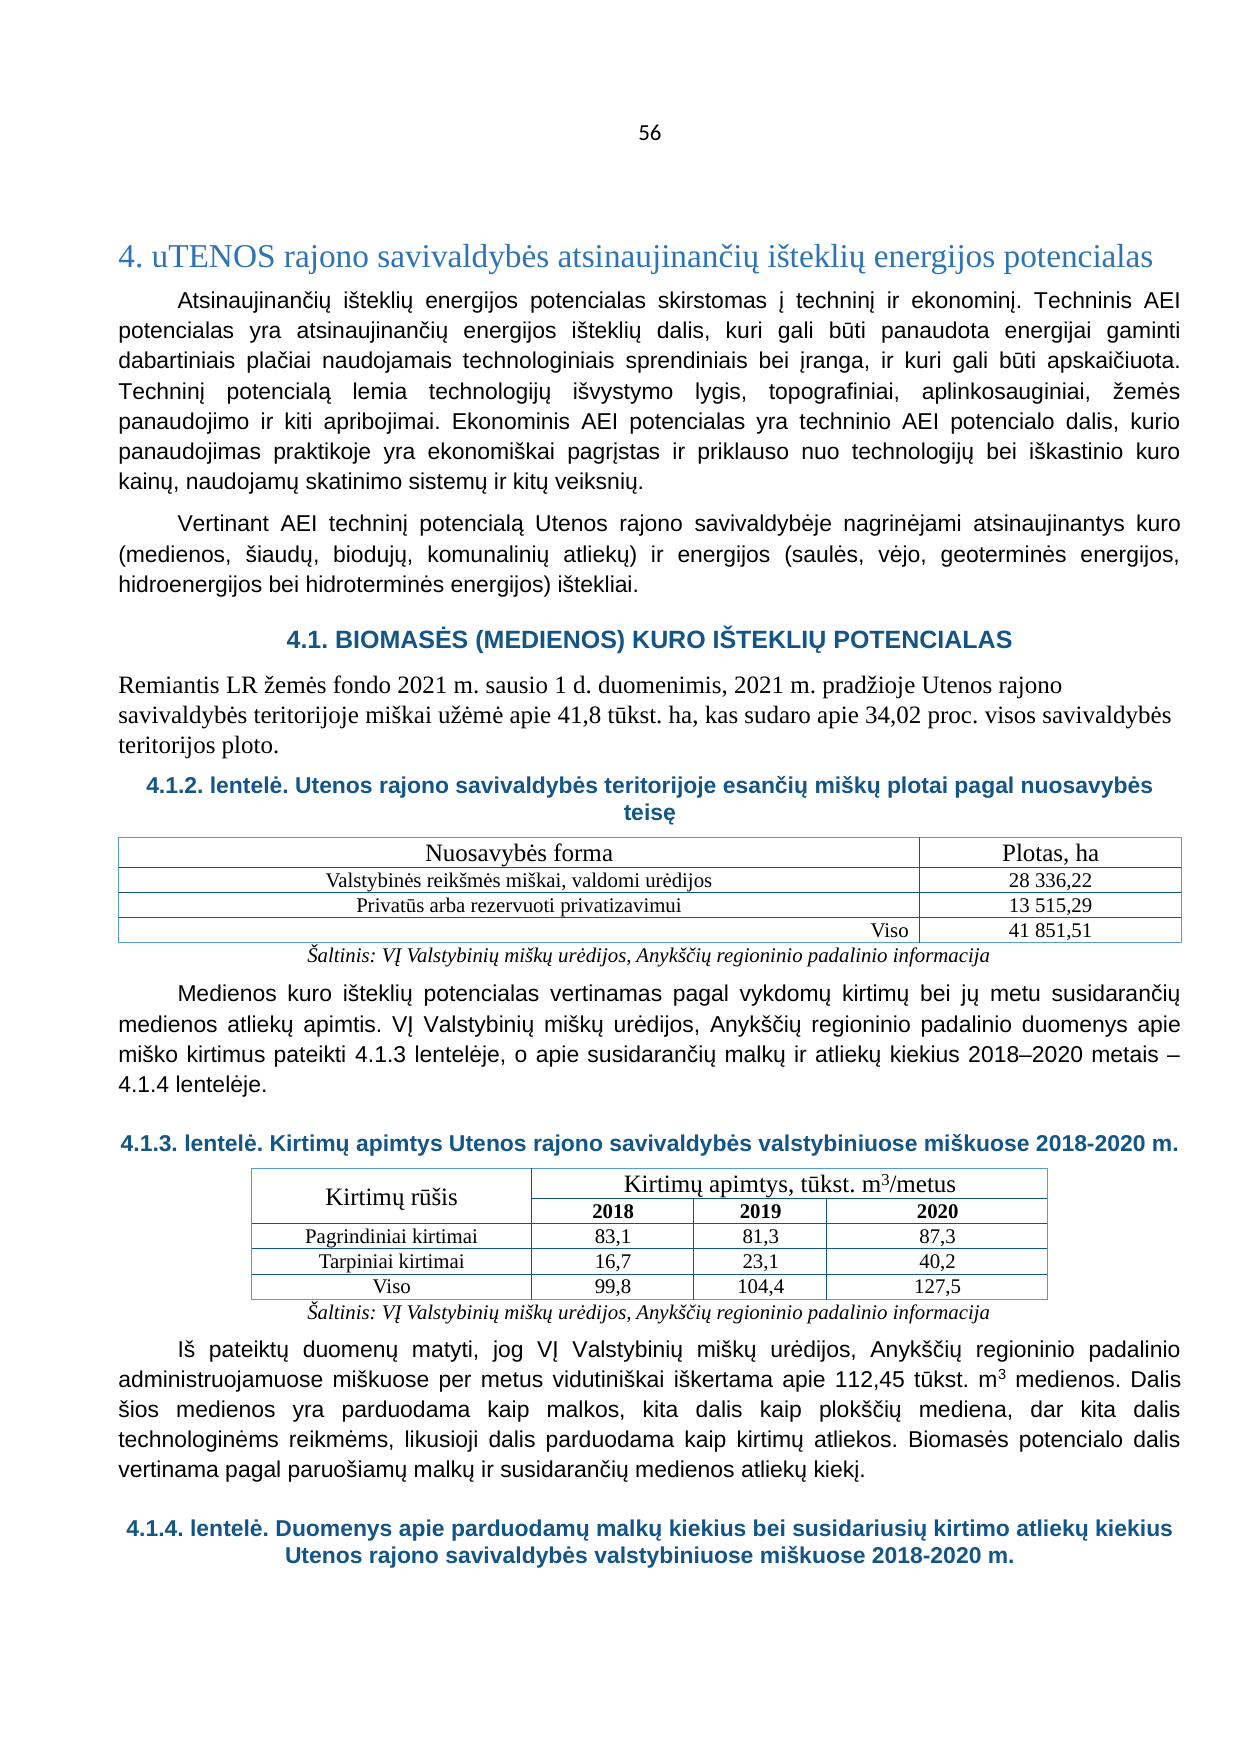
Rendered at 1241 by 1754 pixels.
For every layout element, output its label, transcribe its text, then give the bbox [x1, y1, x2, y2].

table_cell Pagrindiniai kirtimai [252, 1224, 531, 1248]
table_cell 87,3 [827, 1224, 1047, 1248]
table_cell 2020 [827, 1199, 1047, 1223]
table_header Plotas, ha [920, 838, 1181, 867]
text Medienos kuro išteklių potencialas vertinamas pagal vykdomų kirtimų bei jų metu susidarančių medienos atliekų apimtis. VĮ Valstybinių miškų urėdijos, Anykščių regioninio padalinio duomenys apie miško kirtimus pateikti 4.1.3 lentelėje, o apie susidarančių malkų ir atliekų kiekius 2018–2020 metais – 4.1.4 lentelėje. [118, 980, 1181, 1097]
table_cell 99,8 [532, 1275, 693, 1298]
text Atsinaujinančių išteklių energijos potencialas skirstomas į techninį ir ekonominį. Techninis AEI potencialas yra atsinaujinančių energijos išteklių dalis, kuri gali būti panaudota energijai gaminti dabartiniais plačiai naudojamais technologiniais sprendiniais bei įranga, ir kuri gali būti apskaičiuota. Techninį potencialą lemia technologijų išvystymo lygis, topografiniai, aplinkosauginiai, žemės panaudojimo ir kiti apribojimai. Ekonominis AEI potencialas yra techninio AEI potencialo dalis, kurio panaudojimas praktikoje yra ekonomiškai pagrįstas ir priklauso nuo technologijų bei iškastinio kuro kainų, naudojamų skatinimo sistemų ir kitų veiksnių. [118, 287, 1181, 494]
text Šaltinis: VĮ Valstybinių miškų urėdijos, Anykščių regioninio padalinio informacija [118, 1299, 1181, 1324]
table_cell 104,4 [694, 1275, 826, 1298]
table_cell 127,5 [827, 1275, 1047, 1298]
table_header Kirtimų rūšis [252, 1169, 531, 1223]
table_cell Tarpiniai kirtimai [252, 1249, 531, 1273]
table_cell Valstybinės reikšmės miškai, valdomi urėdijos [119, 868, 919, 892]
table_header Nuosavybės forma [119, 838, 919, 867]
subtitle 4.1. Biomasės (medienos) kuro išteklių potencialas [118, 625, 1181, 654]
subtitle 4.1.4. lentelė. Duomenys apie parduodamų malkų kiekius bei susidariusių kirtimo atliekų kiekius Utenos rajono savivaldybės valstybiniuose miškuose 2018-2020 m. [118, 1515, 1181, 1568]
table_header Kirtimų apimtys, tūkst. m3/metus [532, 1169, 1047, 1198]
table_cell 41 851,51 [920, 918, 1181, 942]
text Vertinant AEI techninį potencialą Utenos rajono savivaldybėje nagrinėjami atsinaujinantys kuro (medienos, šiaudų, biodujų, komunalinių atliekų) ir energijos (saulės, vėjo, geoterminės energijos, hidroenergijos bei hidroterminės energijos) ištekliai. [118, 510, 1181, 597]
text Remiantis LR žemės fondo 2021 m. sausio 1 d. duomenimis, 2021 m. pradžioje Utenos rajono savivaldybės teritorijoje miškai užėmė apie 41,8 tūkst. ha, kas sudaro apie 34,02 proc. visos savivaldybės teritorijos ploto. [118, 670, 1181, 759]
table_cell 83,1 [532, 1224, 693, 1248]
table_cell Viso [252, 1275, 531, 1298]
table_cell Viso [119, 918, 919, 942]
table_cell 2018 [532, 1199, 693, 1223]
table_cell 81,3 [694, 1224, 826, 1248]
table_cell 13 515,29 [920, 893, 1181, 917]
table_cell Privatūs arba rezervuoti privatizavimui [119, 893, 919, 917]
subtitle 4.1.3. lentelė. Kirtimų apimtys Utenos rajono savivaldybės valstybiniuose miškuose 2018-2020 m. [118, 1130, 1181, 1156]
text 4. uTENOS rajono savivaldybės atsinaujinančių išteklių energijos potencialas [118, 237, 1181, 275]
table_cell 2019 [694, 1199, 826, 1223]
subtitle 4.1.2. lentelė. Utenos rajono savivaldybės teritorijoje esančių miškų plotai pagal nuosavybės teisę [118, 772, 1181, 825]
text Šaltinis: VĮ Valstybinių miškų urėdijos, Anykščių regioninio padalinio informacija [118, 943, 1181, 967]
table_cell 16,7 [532, 1249, 693, 1273]
table_cell 23,1 [694, 1249, 826, 1273]
text Iš pateiktų duomenų matyti, jog VĮ Valstybinių miškų urėdijos, Anykščių regioninio padalinio administruojamuose miškuose per metus vidutiniškai iškertama apie 112,45 tūkst. m3 medienos. Dalis šios medienos yra parduodama kaip malkos, kita dalis kaip plokščių mediena, dar kita dalis technologinėms reikmėms, likusioji dalis parduodama kaip kirtimų atliekos. Biomasės potencialo dalis vertinama pagal paruošiamų malkų ir susidarančių medienos atliekų kiekį. [118, 1336, 1181, 1483]
table_cell 40,2 [827, 1249, 1047, 1273]
table_cell 28 336,22 [920, 868, 1181, 892]
